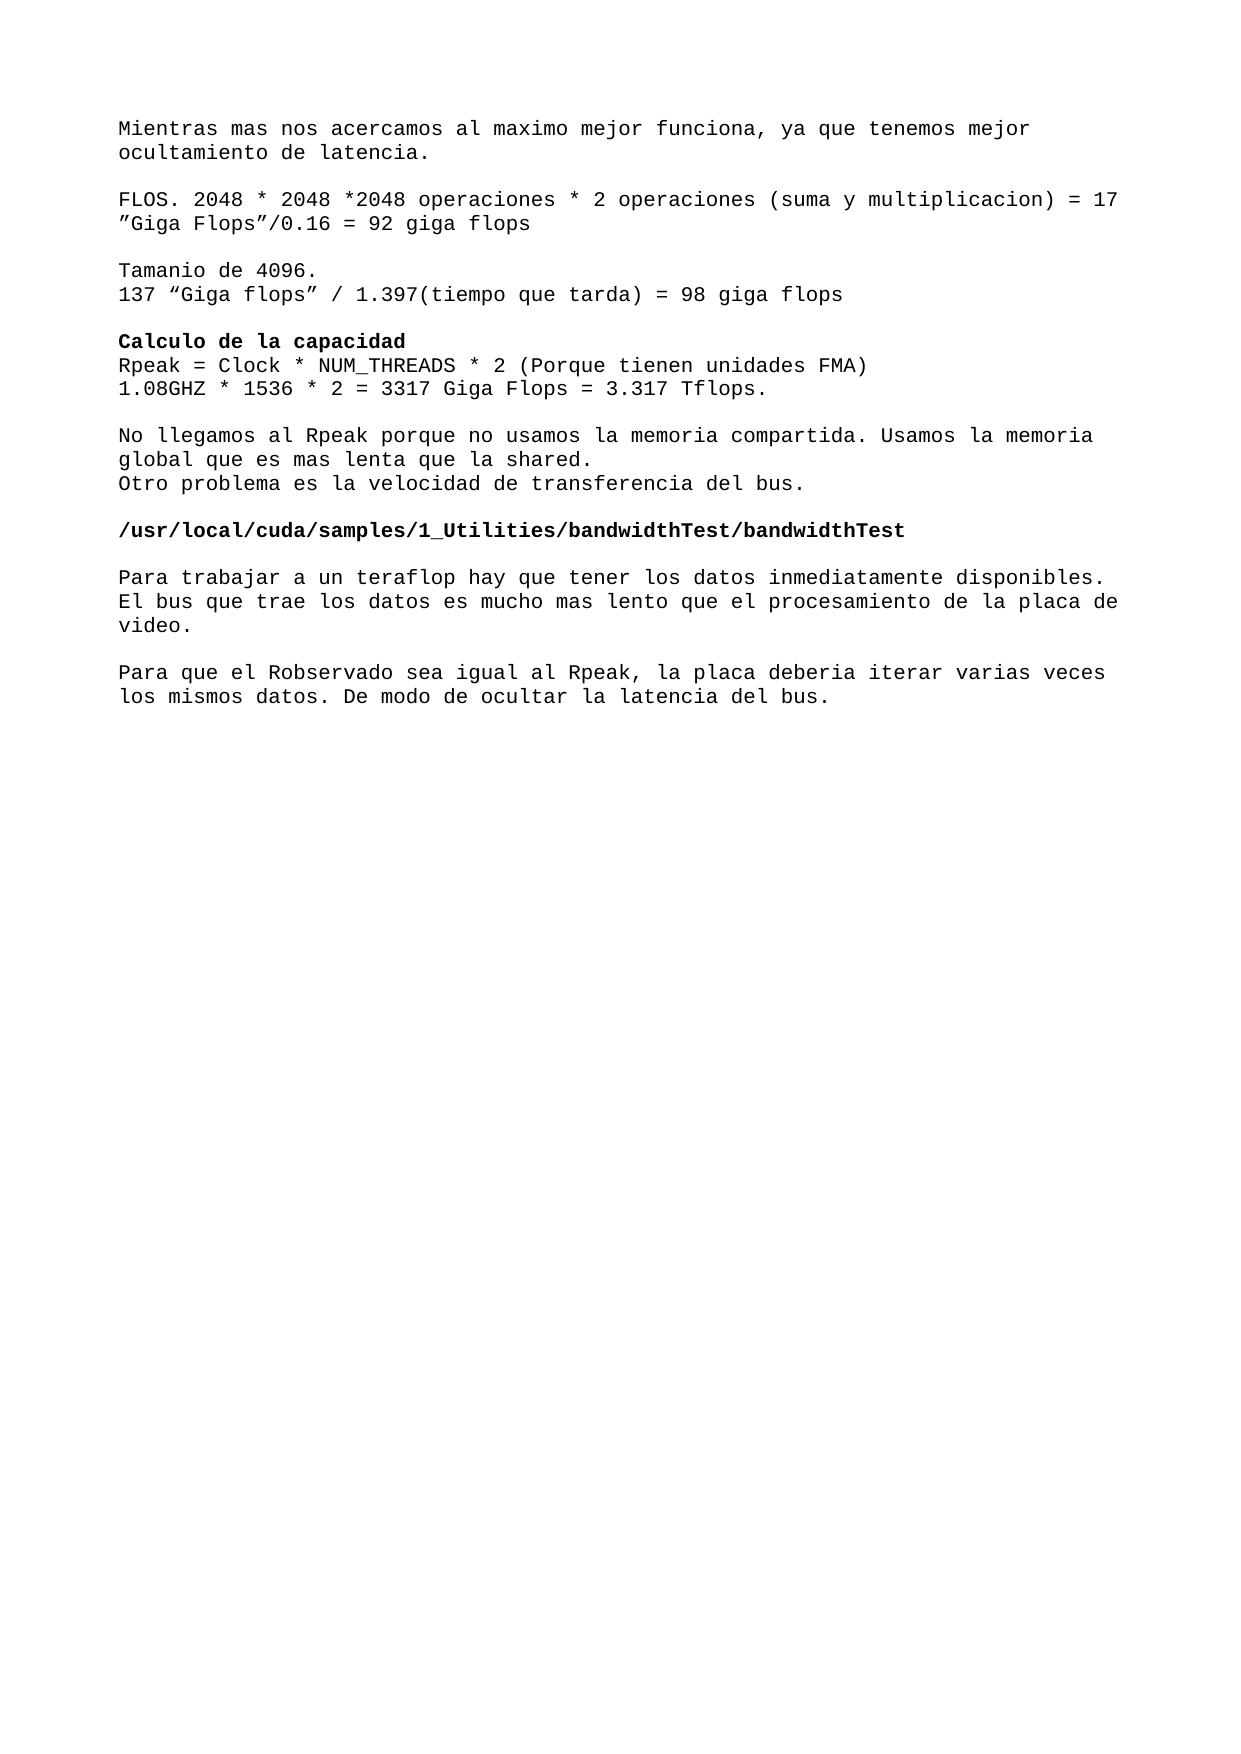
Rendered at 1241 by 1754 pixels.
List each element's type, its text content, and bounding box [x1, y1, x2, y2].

text Para trabajar a un teraflop hay que tener los datos inmediatamente disponibles. El bus que trae los datos es mucho mas lento que el procesamiento de la placa de video. [118, 567, 1122, 638]
text No llegamos al Rpeak porque no usamos la memoria compartida. Usamos la memoria global que es mas lenta que la shared. [118, 426, 1122, 473]
text Tamanio de 4096. [118, 260, 1122, 284]
text Calculo de la capacidad [118, 331, 1122, 354]
text FLOS. 2048 * 2048 *2048 operaciones * 2 operaciones (suma y multiplicacion) = 17 ”Giga Flops”/0.16 = 92 giga flops [118, 189, 1122, 236]
text /usr/local/cuda/samples/1_Utilities/bandwidthTest/bandwidthTest [118, 520, 1122, 544]
text 1.08GHZ * 1536 * 2 = 3317 Giga Flops = 3.317 Tflops. [118, 378, 1122, 402]
text Otro problema es la velocidad de transferencia del bus. [118, 473, 1122, 496]
text Para que el Robservado sea igual al Rpeak, la placa deberia iterar varias veces los mismos datos. De modo de ocultar la latencia del bus. [118, 662, 1122, 709]
text Rpeak = Clock * NUM_THREADS * 2 (Porque tienen unidades FMA) [118, 354, 1122, 378]
text 137 “Giga flops” / 1.397(tiempo que tarda) = 98 giga flops [118, 284, 1122, 307]
text Mientras mas nos acercamos al maximo mejor funciona, ya que tenemos mejor ocultamiento de latencia. [118, 118, 1122, 165]
